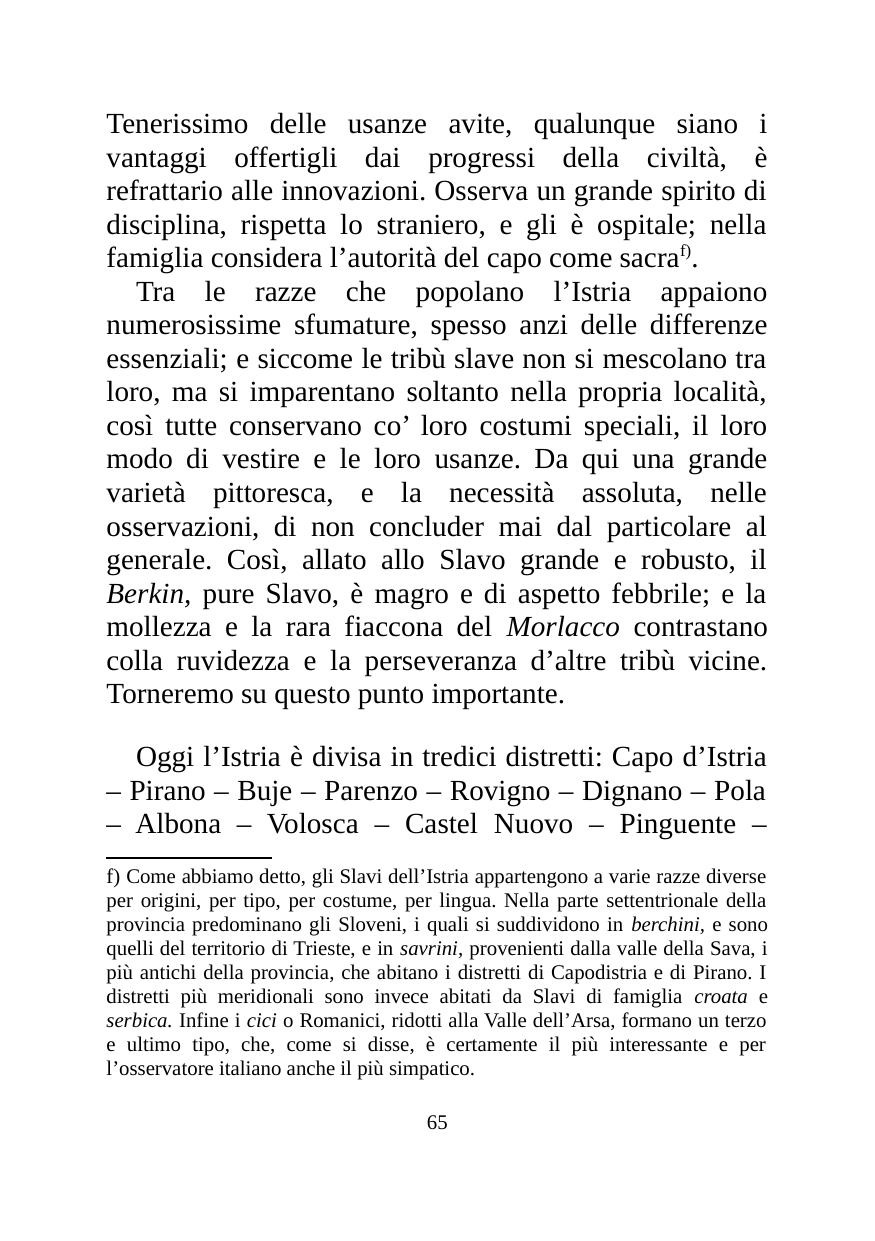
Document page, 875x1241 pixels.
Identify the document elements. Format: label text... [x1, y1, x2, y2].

text Oggi l’Istria è divisa in tredici distretti: Capo d’Istria – Pirano – Buje – Parenzo – Rovigno – Dignano – Pola – Albona – Volosca – Castel Nuovo – Pinguente – [106, 739, 768, 840]
text Tenerissimo delle usanze avite, qualunque siano i vantaggi offertigli dai progressi della civiltà, è refrattario alle innovazioni. Osserva un grande spirito di disciplina, rispetta lo straniero, e gli è ospitale; nella famiglia considera l’autorità del capo come sacra. [106, 106, 768, 274]
text Come abbiamo detto, gli Slavi dell’Istria appartengono a varie razze diverse per origini, per tipo, per costume, per lingua. Nella parte settentrionale della provincia predominano gli Sloveni, i quali si suddividono in berchini, e sono quelli del territorio di Trieste, e in savrini, provenienti dalla valle della Sava, i più antichi della provincia, che abitano i distretti di Capodistria e di Pirano. I distretti più meridionali sono invece abitati da Slavi di famiglia croata e serbica. Infine i cici o Romanici, ridotti alla Valle dell’Arsa, formano un terzo e ultimo tipo, che, come si disse, è certamente il più interessante e per l’osservatore italiano anche il più simpatico. [106, 864, 768, 1080]
text Tra le razze che popolano l’Istria appaiono numerosissime sfumature, spesso anzi delle differenze essenziali; e siccome le tribù slave non si mescolano tra loro, ma si imparentano soltanto nella propria località, così tutte conservano co’ loro costumi speciali, il loro modo di vestire e le loro usanze. Da qui una grande varietà pittoresca, e la necessità assoluta, nelle osservazioni, di non concluder mai dal particolare al generale. Così, allato allo Slavo grande e robusto, il Berkin, pure Slavo, è magro e di aspetto febbrile; e la mollezza e la rara fiaccona del Morlacco contrastano colla ruvidezza e la perseveranza d’altre tribù vicine. Torneremo su questo punto importante. [106, 274, 768, 710]
